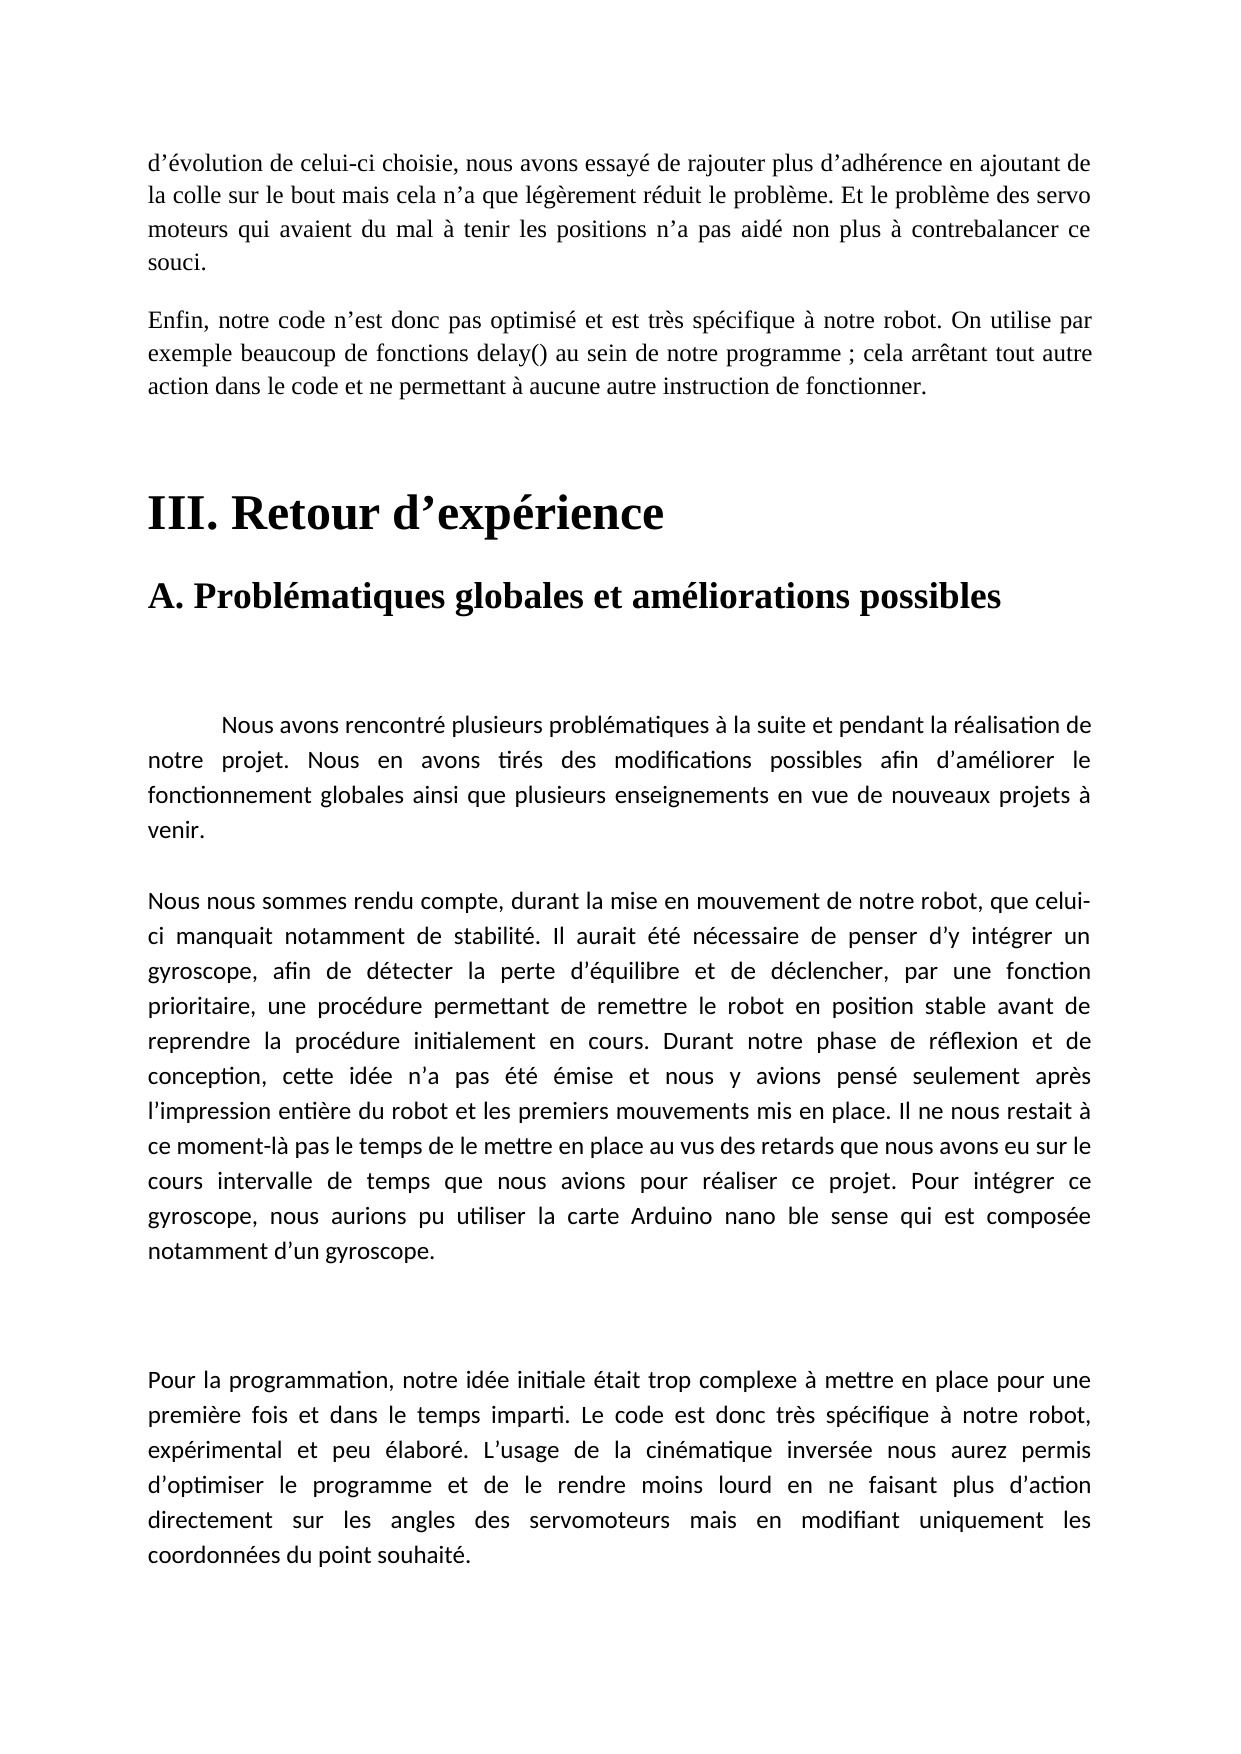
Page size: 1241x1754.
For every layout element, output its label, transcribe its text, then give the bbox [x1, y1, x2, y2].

text Nous avons rencontré plusieurs problématiques à la suite et pendant la réalisation de notre projet. Nous en avons tirés des modifications possibles afin d’améliorer le fonctionnement globales ainsi que plusieurs enseignements en vue de nouveaux projets à venir. [148, 710, 1093, 845]
text Nous nous sommes rendu compte, durant la mise en mouvement de notre robot, que celui-ci manquait notamment de stabilité. Il aurait été nécessaire de penser d’y intégrer un gyroscope, afin de détecter la perte d’équilibre et de déclencher, par une fonction prioritaire, une procédure permettant de remettre le robot en position stable avant de reprendre la procédure initialement en cours. Durant notre phase de réflexion et de conception, cette idée n’a pas été émise et nous y avions pensé seulement après l’impression entière du robot et les premiers mouvements mis en place. Il ne nous restait à ce moment-là pas le temps de le mettre en place au vus des retards que nous avons eu sur le cours intervalle de temps que nous avions pour réaliser ce projet. Pour intégrer ce gyroscope, nous aurions pu utiliser la carte Arduino nano ble sense qui est composée notamment d’un gyroscope. [148, 885, 1093, 1266]
text Pour la programmation, notre idée initiale était trop complexe à mettre en place pour une première fois et dans le temps imparti. Le code est donc très spécifique à notre robot, expérimental et peu élaboré. L’usage de la cinématique inversée nous aurez permis d’optimiser le programme et de le rendre moins lourd en ne faisant plus d’action directement sur les angles des servomoteurs mais en modifiant uniquement les coordonnées du point souhaité. [148, 1364, 1093, 1569]
text Enfin, notre code n’est donc pas optimisé et est très spécifique à notre robot. On utilise par exemple beaucoup de fonctions delay() au sein de notre programme ; cela arrêtant tout autre action dans le code et ne permettant à aucune autre instruction de fonctionner. [148, 305, 1093, 400]
text d’évolution de celui-ci choisie, nous avons essayé de rajouter plus d’adhérence en ajoutant de la colle sur le bout mais cela n’a que légèrement réduit le problème. Et le problème des servo moteurs qui avaient du mal à tenir les positions n’a pas aidé non plus à contrebalancer ce souci. [148, 148, 1093, 275]
subtitle A. Problématiques globales et améliorations possibles [148, 573, 1093, 616]
subtitle III. Retour d’expérience [148, 483, 1093, 540]
